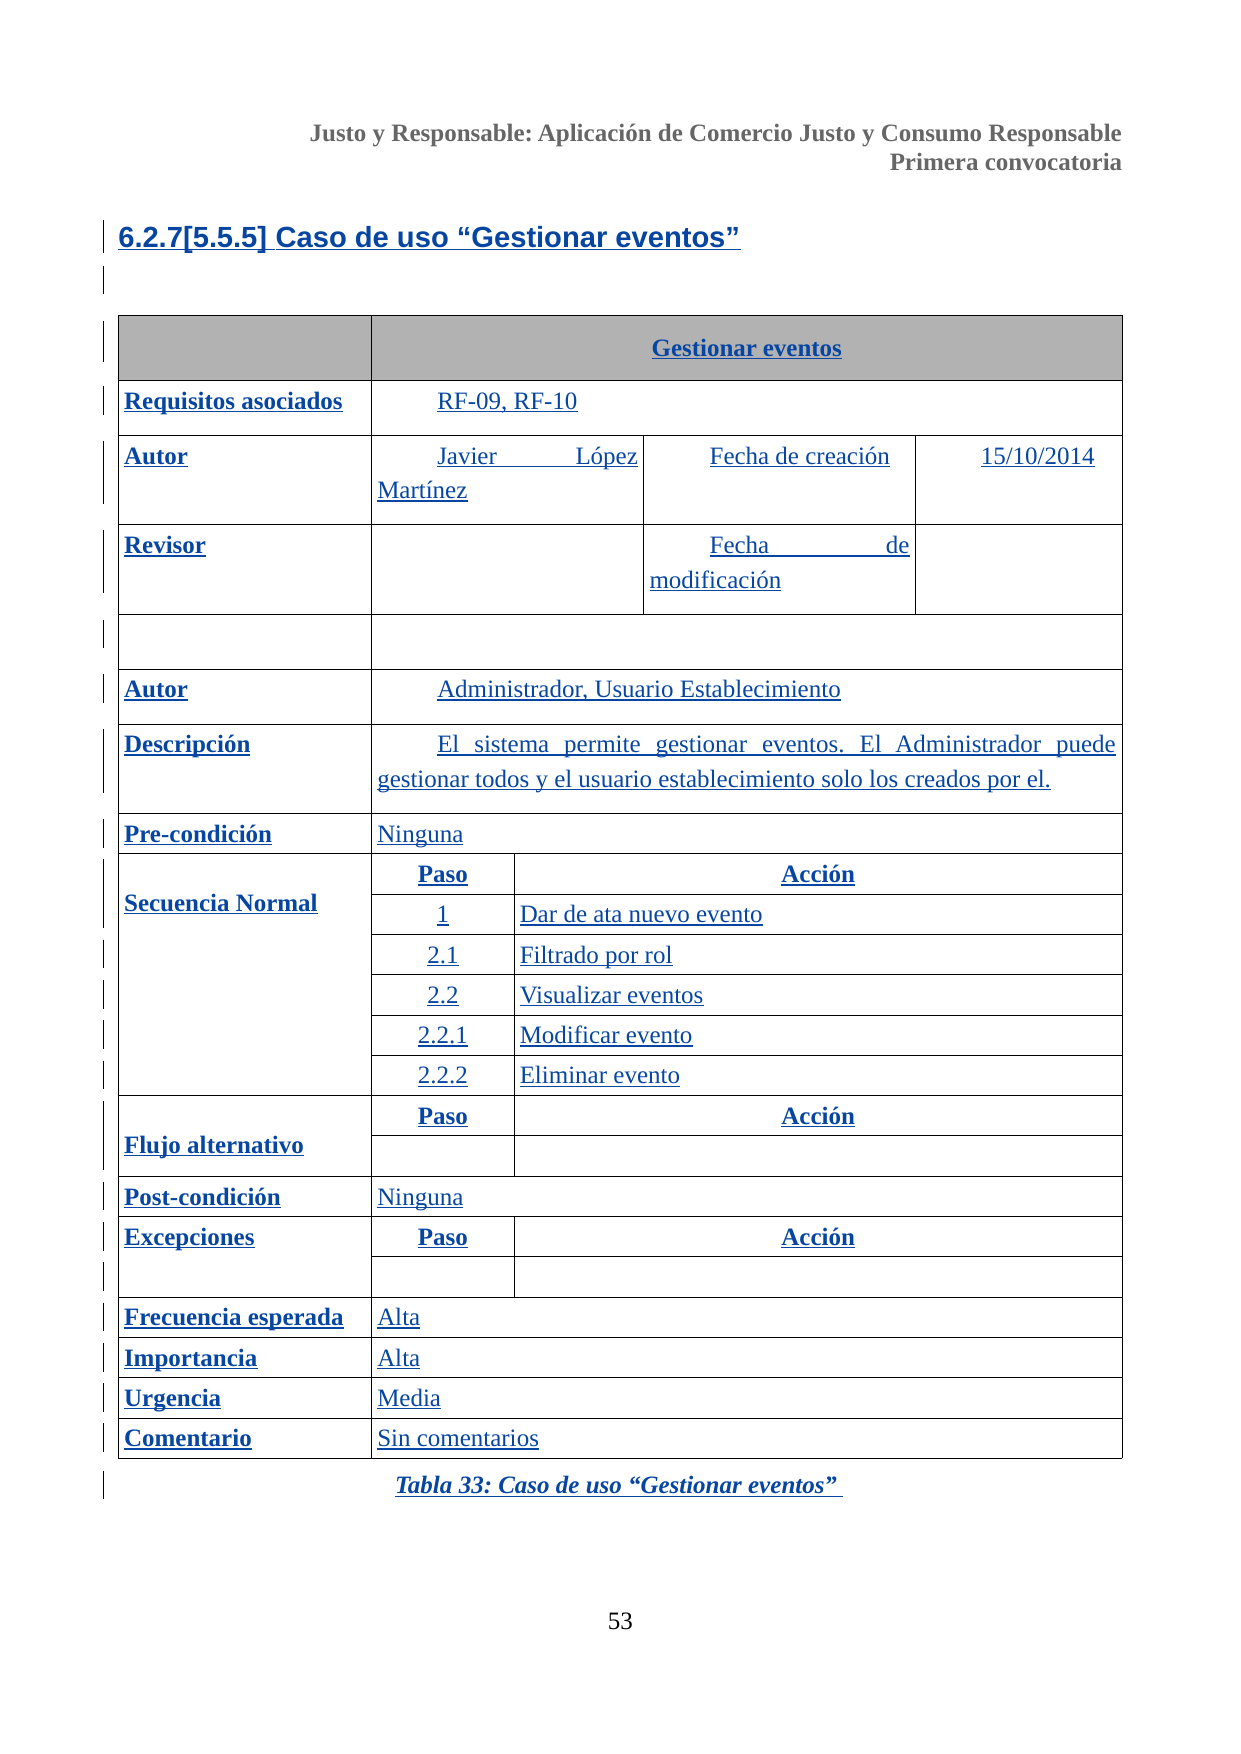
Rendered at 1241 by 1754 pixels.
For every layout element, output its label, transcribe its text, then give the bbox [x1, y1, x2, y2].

table_cell 15/10/2014 [916, 436, 1122, 524]
table_cell Media [372, 1378, 1122, 1418]
table_cell Pre-condición [119, 814, 371, 853]
table_cell Paso [372, 1096, 514, 1135]
table_cell Administrador, Usuario Establecimiento [372, 670, 1122, 723]
table_cell Alta [372, 1338, 1122, 1377]
table_cell Eliminar evento [515, 1056, 1122, 1095]
table_cell [119, 615, 371, 669]
table_cell Ninguna [372, 814, 1122, 853]
table_cell Flujo alternativo [119, 1096, 371, 1176]
table_cell Visualizar eventos [515, 975, 1122, 1014]
table_cell Secuencia Normal [119, 854, 371, 1095]
table_cell 1 [372, 895, 514, 934]
table_cell Modificar evento [515, 1016, 1122, 1055]
table_cell Importancia [119, 1338, 371, 1377]
table_cell 2.2 [372, 975, 514, 1014]
table_cell Requisitos asociados [119, 381, 371, 435]
table_cell Frecuencia esperada [119, 1298, 371, 1337]
table_header [119, 316, 371, 380]
table_cell Autor [119, 436, 371, 524]
table_cell [372, 1257, 514, 1297]
table_cell [916, 525, 1122, 614]
table_cell El sistema permite gestionar eventos. El Administrador puede gestionar todos y el usuario establecimiento solo los creados por el. [372, 725, 1122, 813]
table_cell Autor [119, 670, 371, 723]
table_cell Excepciones [119, 1217, 371, 1297]
table_cell 2.1 [372, 935, 514, 974]
table_cell Fecha de creación [644, 436, 915, 524]
table_cell [515, 1136, 1122, 1176]
table_cell Sin comentarios [372, 1419, 1122, 1458]
table_cell Alta [372, 1298, 1122, 1337]
table_cell Comentario [119, 1419, 371, 1458]
table_cell 2.2.2 [372, 1056, 514, 1095]
table_cell Acción [515, 1096, 1122, 1135]
subtitle Caso de uso “Gestionar eventos” [118, 220, 1122, 253]
table_cell Acción [515, 854, 1122, 893]
table_cell [372, 615, 1122, 669]
table_cell Acción [515, 1217, 1122, 1256]
table_cell Ninguna [372, 1177, 1122, 1216]
table_cell [515, 1257, 1122, 1297]
table_cell Descripción [119, 725, 371, 813]
table_cell [372, 1136, 514, 1176]
table_cell RF-09, RF-10 [372, 381, 1122, 435]
text Tabla 33: Caso de uso “Gestionar eventos” [118, 1471, 1122, 1499]
table_cell Filtrado por rol [515, 935, 1122, 974]
table_cell Post-condición [119, 1177, 371, 1216]
table_cell Fecha de modificación [644, 525, 915, 614]
table_cell Paso [372, 854, 514, 893]
table_cell 2.2.1 [372, 1016, 514, 1055]
table_cell Urgencia [119, 1378, 371, 1418]
table_cell Dar de ata nuevo evento [515, 895, 1122, 934]
table_cell [372, 525, 643, 614]
table_cell Paso [372, 1217, 514, 1256]
table_header Gestionar eventos [372, 316, 1122, 380]
table_cell Revisor [119, 525, 371, 614]
table_cell Javier López Martínez [372, 436, 643, 524]
